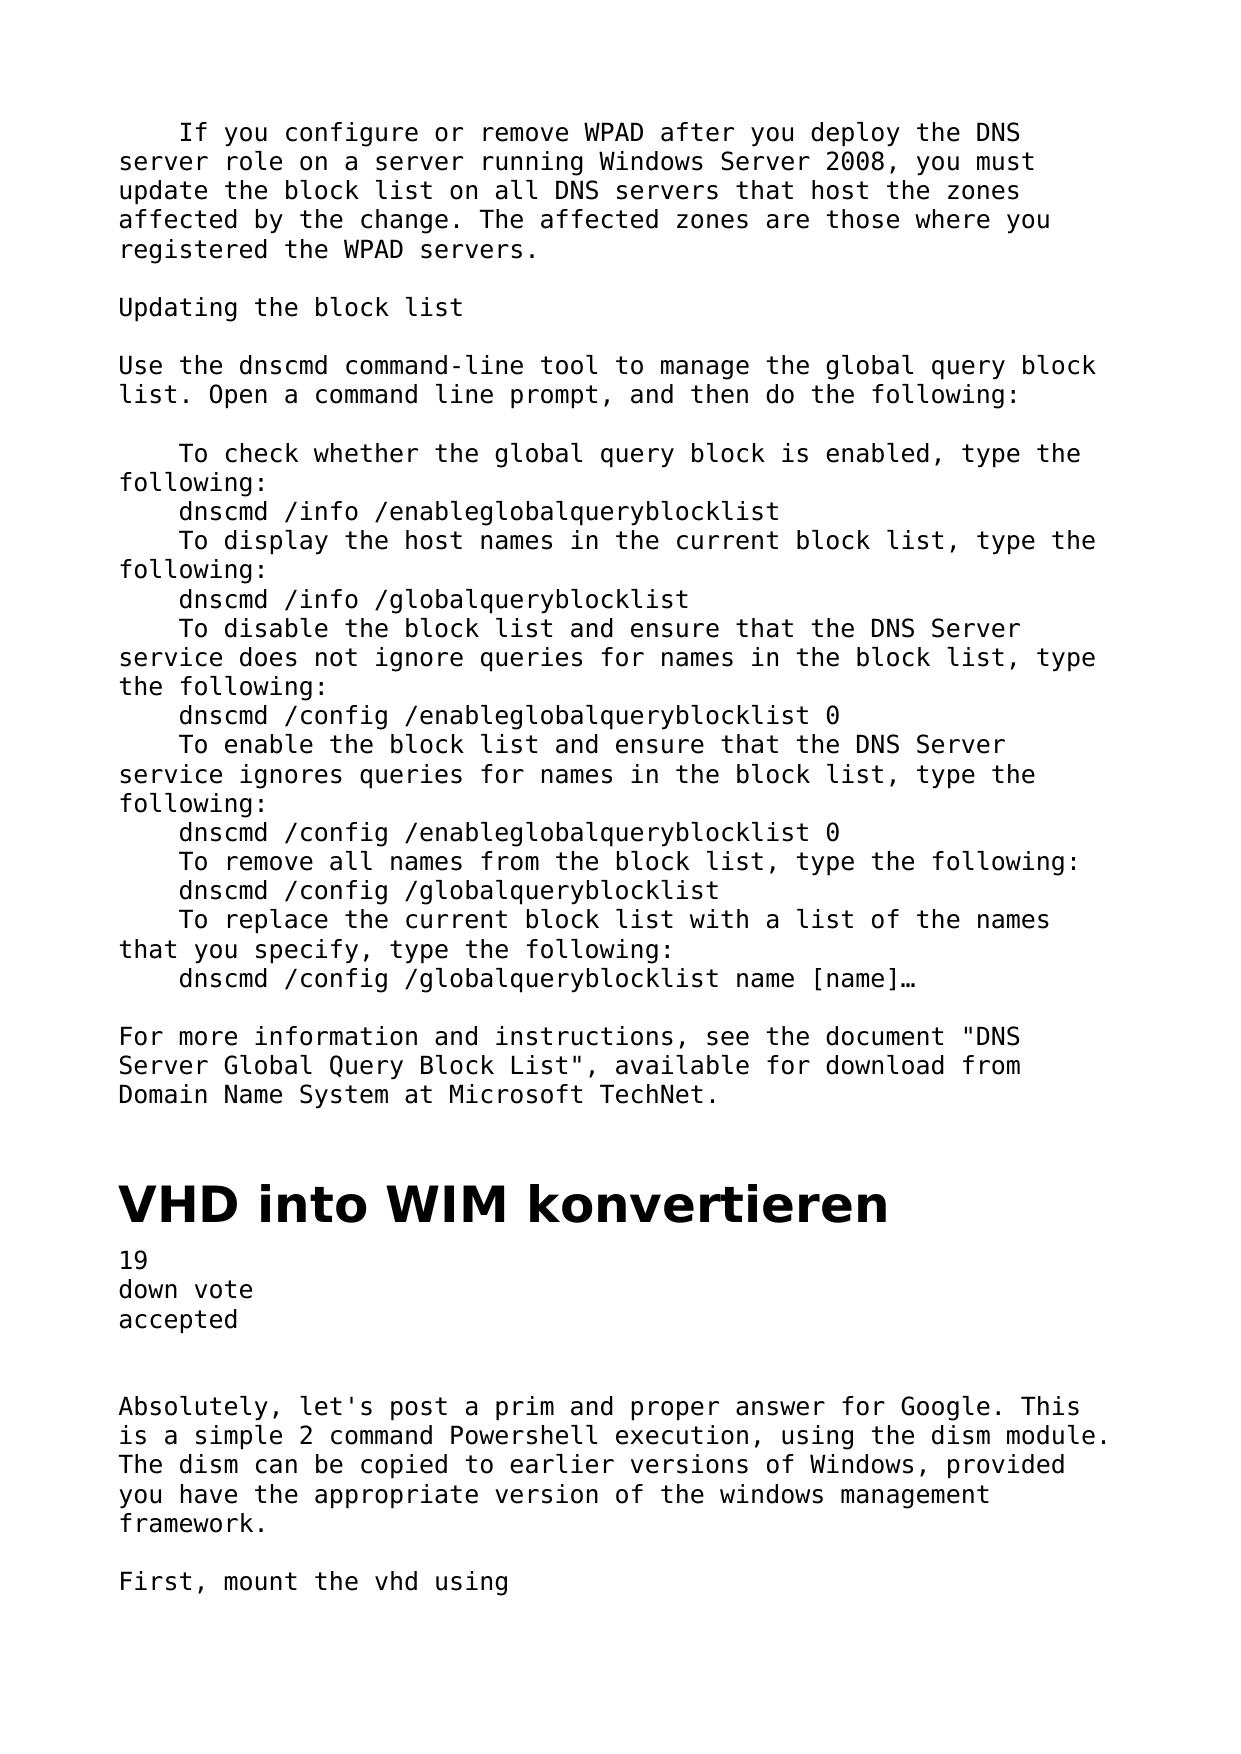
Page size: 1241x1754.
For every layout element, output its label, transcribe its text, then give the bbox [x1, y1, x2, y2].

text 19 down vote accepted Absolutely, let's post a prim and proper answer for Google. This is a simple 2 command Powershell execution, using the dism module. The dism can be copied to earlier versions of Windows, provided you have the appropriate version of the windows management framework. First, mount the vhd using [118, 1246, 1122, 1626]
subtitle VHD into WIM konvertieren [118, 1176, 1122, 1234]
text If you configure or remove WPAD after you deploy the DNS server role on a server running Windows Server 2008, you must update the block list on all DNS servers that host the zones affected by the change. The affected zones are those where you registered the WPAD servers. Updating the block list Use the dnscmd command-line tool to manage the global query block list. Open a command line prompt, and then do the following: To check whether the global query block is enabled, type the following: dnscmd /info /enableglobalqueryblocklist To display the host names in the current block list, type the following: dnscmd /info /globalqueryblocklist To disable the block list and ensure that the DNS Server service does not ignore queries for names in the block list, type the following: dnscmd /config /enableglobalqueryblocklist 0 To enable the block list and ensure that the DNS Server service ignores queries for names in the block list, type the following: dnscmd /config /enableglobalqueryblocklist 0 To remove all names from the block list, type the following: dnscmd /config /globalqueryblocklist To replace the current block list with a list of the names that you specify, type the following: dnscmd /config /globalqueryblocklist name [name]… For more information and instructions, see the document "DNS Server Global Query Block List", available for download from Domain Name System at Microsoft TechNet. [118, 118, 1122, 1139]
